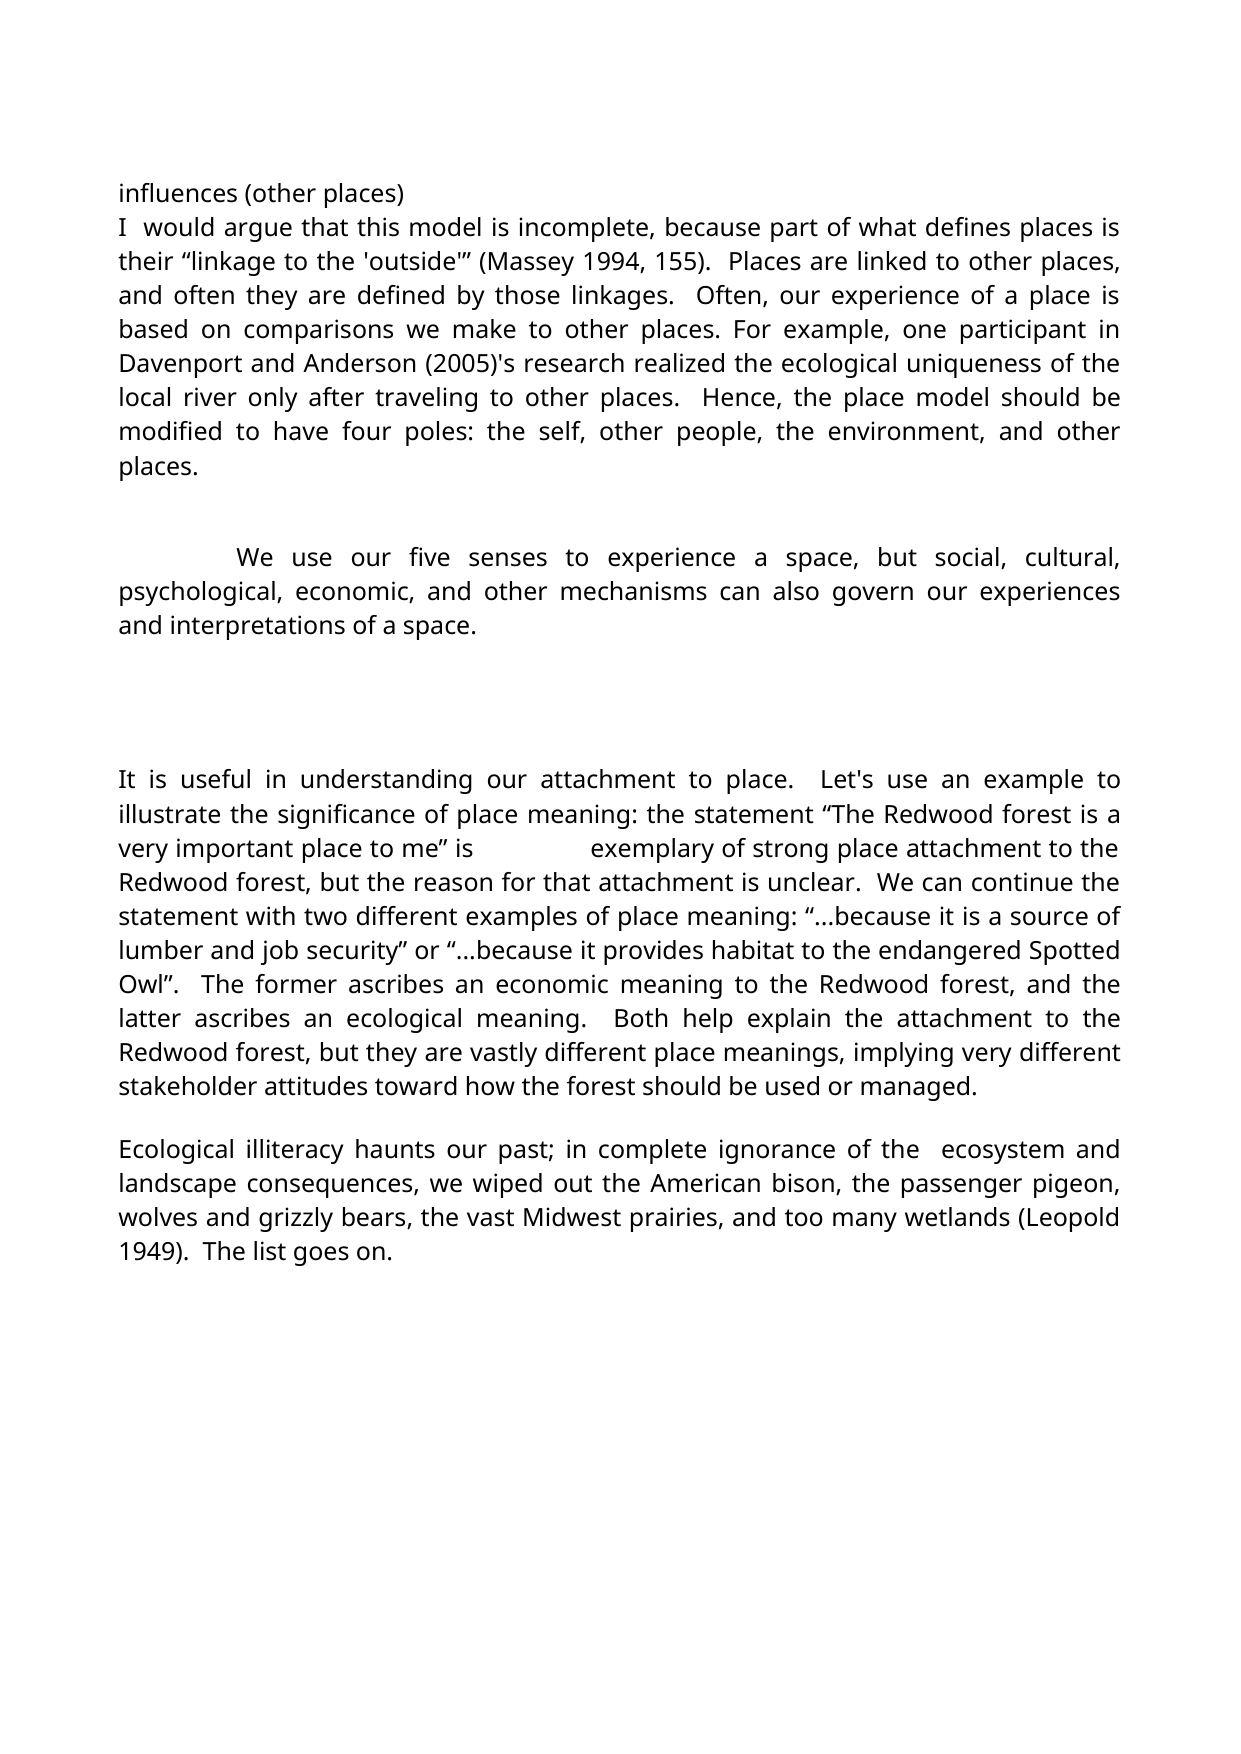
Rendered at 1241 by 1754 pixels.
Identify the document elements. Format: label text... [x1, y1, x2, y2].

text It is useful in understanding our attachment to place. Let's use an example to illustrate the significance of place meaning: the statement “The Redwood forest is a very important place to me” is exemplary of strong place attachment to the Redwood forest, but the reason for that attachment is unclear. We can continue the statement with two different examples of place meaning: “...because it is a source of lumber and job security” or “...because it provides habitat to the endangered Spotted Owl”. The former ascribes an economic meaning to the Redwood forest, and the latter ascribes an ecological meaning. Both help explain the attachment to the Redwood forest, but they are vastly different place meanings, implying very different stakeholder attitudes toward how the forest should be used or managed. [118, 762, 1122, 1103]
text influences (other places) [118, 176, 1122, 210]
text I would argue that this model is incomplete, because part of what defines places is their “linkage to the 'outside'” (Massey 1994, 155). Places are linked to other places, and often they are defined by those linkages. Often, our experience of a place is based on comparisons we make to other places. For example, one participant in Davenport and Anderson (2005)'s research realized the ecological uniqueness of the local river only after traveling to other places. Hence, the place model should be modified to have four poles: the self, other people, the environment, and other places. [118, 210, 1122, 482]
text We use our five senses to experience a space, but social, cultural, psychological, economic, and other mechanisms can also govern our experiences and interpretations of a space. [118, 540, 1122, 642]
text Ecological illiteracy haunts our past; in complete ignorance of the ecosystem and landscape consequences, we wiped out the American bison, the passenger pigeon, wolves and grizzly bears, the vast Midwest prairies, and too many wetlands (Leopold 1949). The list goes on. [118, 1132, 1122, 1268]
